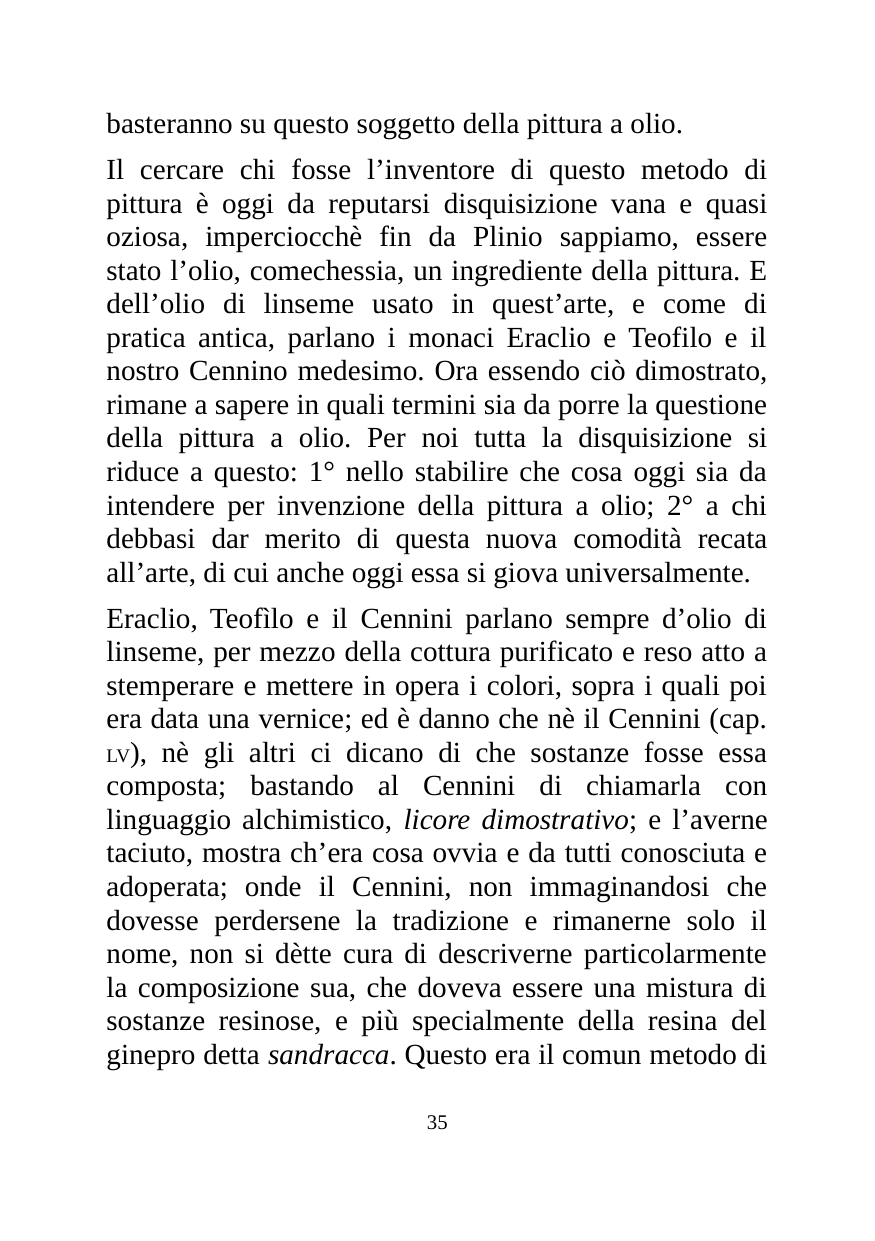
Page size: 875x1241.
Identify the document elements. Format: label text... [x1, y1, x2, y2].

text basteranno su questo soggetto della pittura a olio. [106, 106, 768, 140]
text Eraclio, Teofìlo e il Cennini parlano sempre d’olio di linseme, per mezzo della cottura purificato e reso atto a stemperare e mettere in opera i colori, sopra i quali poi era data una vernice; ed è danno che nè il Cennini (cap. lv), nè gli altri ci dicano di che sostanze fosse essa composta; bastando al Cennini di chiamarla con linguaggio alchimistico, licore dimostrativo; e l’averne taciuto, mostra ch’era cosa ovvia e da tutti conosciuta e adoperata; onde il Cennini, non immaginandosi che dovesse perdersene la tradizione e rimanerne solo il nome, non si dètte cura di descriverne particolarmente la composizione sua, che doveva essere una mistura di sostanze resinose, e più specialmente della resina del ginepro detta sandracca. Questo era il comun metodo di [106, 601, 768, 1070]
text Il cercare chi fosse l’inventore di questo metodo di pittura è oggi da reputarsi disquisizione vana e quasi oziosa, imperciocchè fin da Plinio sappiamo, essere stato l’olio, comechessia, un ingrediente della pittura. E dell’olio di linseme usato in quest’arte, e come di pratica antica, parlano i monaci Eraclio e Teofilo e il nostro Cennino medesimo. Ora essendo ciò dimostrato, rimane a sapere in quali termini sia da porre la questione della pittura a olio. Per noi tutta la disquisizione si riduce a questo: 1° nello stabilire che cosa oggi sia da intendere per invenzione della pittura a olio; 2° a chi debbasi dar merito di questa nuova comodità recata all’arte, di cui anche oggi essa si giova universalmente. [106, 152, 768, 588]
